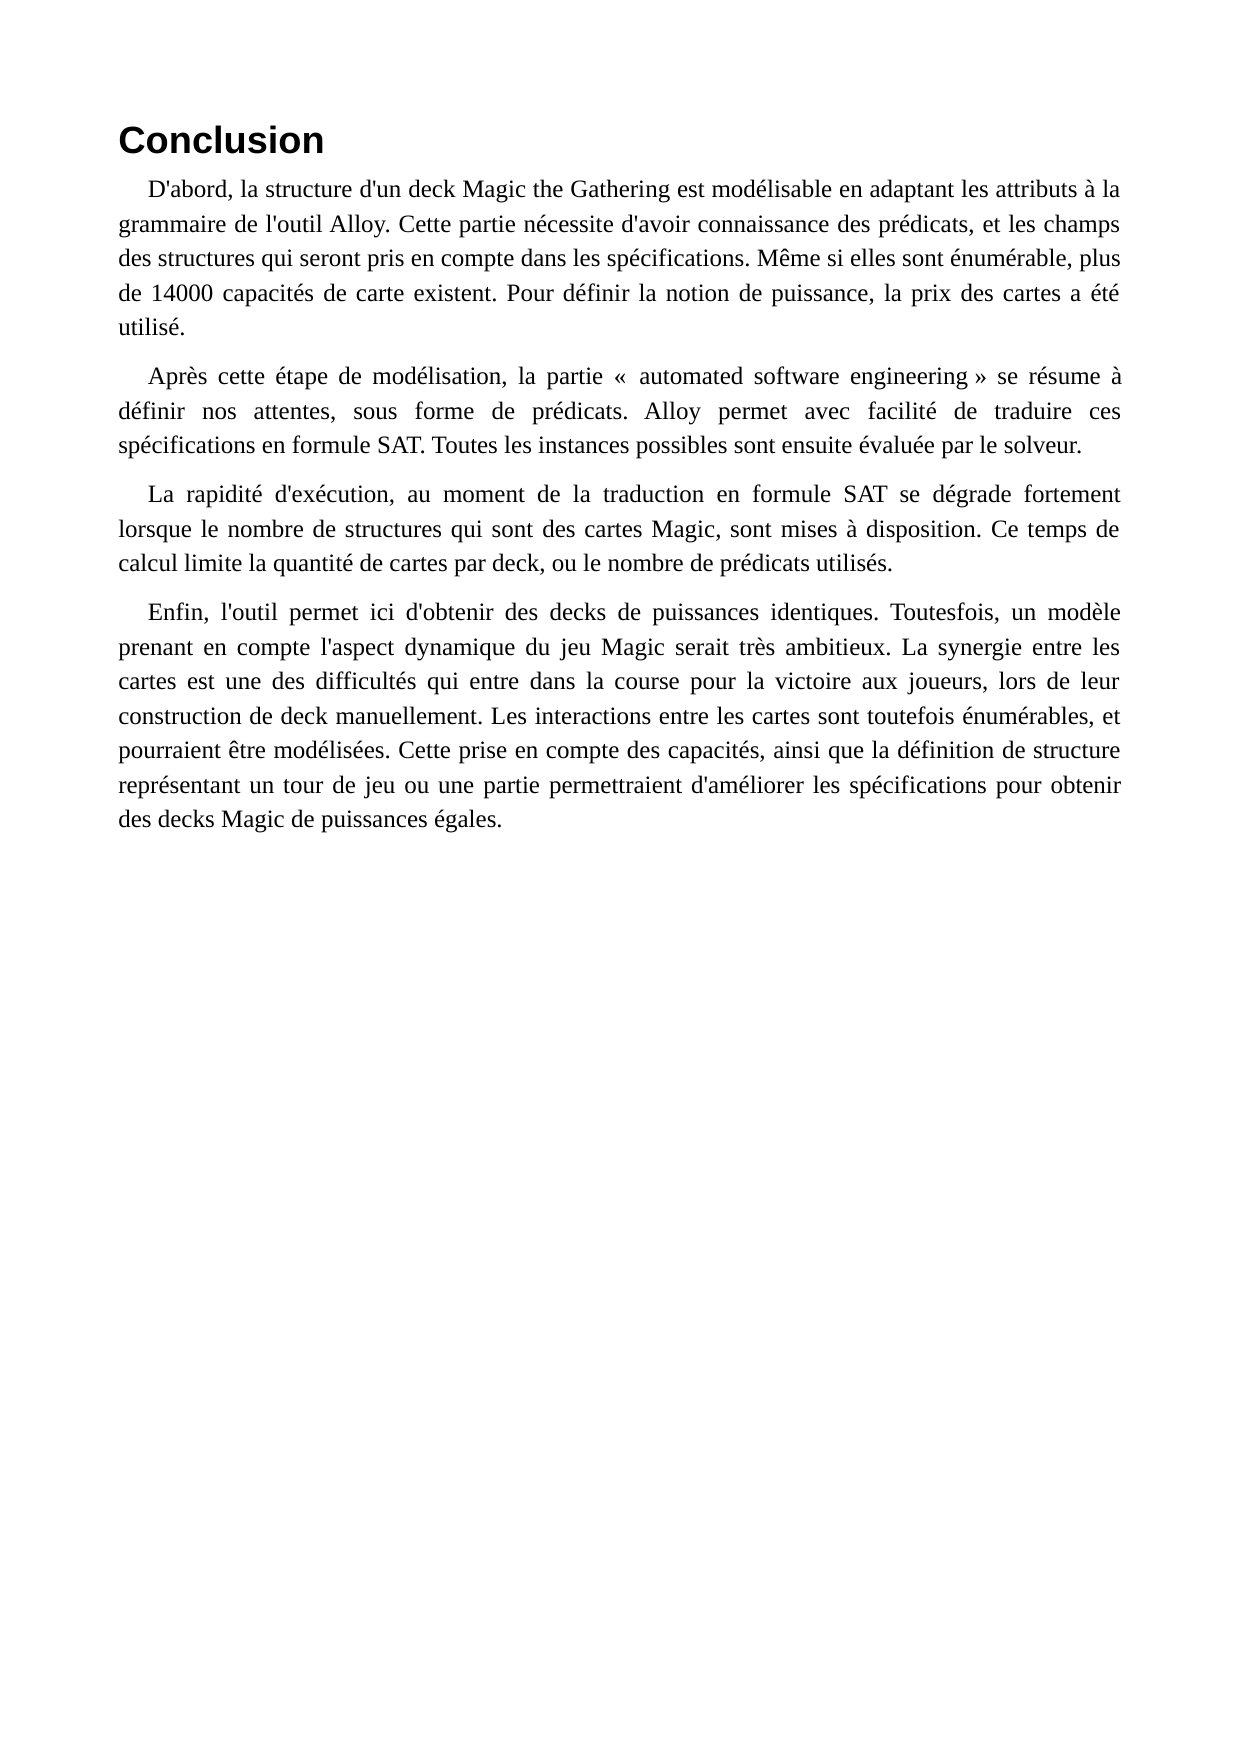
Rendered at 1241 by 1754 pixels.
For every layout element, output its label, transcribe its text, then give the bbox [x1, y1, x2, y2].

text D'abord, la structure d'un deck Magic the Gathering est modélisable en adaptant les attributs à la grammaire de l'outil Alloy. Cette partie nécessite d'avoir connaissance des prédicats, et les champs des structures qui seront pris en compte dans les spécifications. Même si elles sont énumérable, plus de 14000 capacités de carte existent. Pour définir la notion de puissance, la prix des cartes a été utilisé. [118, 174, 1122, 341]
text Enfin, l'outil permet ici d'obtenir des decks de puissances identiques. Toutesfois, un modèle prenant en compte l'aspect dynamique du jeu Magic serait très ambitieux. La synergie entre les cartes est une des difficultés qui entre dans la course pour la victoire aux joueurs, lors de leur construction de deck manuellement. Les interactions entre les cartes sont toutefois énumérables, et pourraient être modélisées. Cette prise en compte des capacités, ainsi que la définition de structure représentant un tour de jeu ou une partie permettraient d'améliorer les spécifications pour obtenir des decks Magic de puissances égales. [118, 597, 1122, 833]
text Après cette étape de modélisation, la partie « automated software engineering » se résume à définir nos attentes, sous forme de prédicats. Alloy permet avec facilité de traduire ces spécifications en formule SAT. Toutes les instances possibles sont ensuite évaluée par le solveur. [118, 361, 1122, 459]
subtitle Conclusion [118, 118, 1122, 162]
text La rapidité d'exécution, au moment de la traduction en formule SAT se dégrade fortement lorsque le nombre de structures qui sont des cartes Magic, sont mises à disposition. Ce temps de calcul limite la quantité de cartes par deck, ou le nombre de prédicats utilisés. [118, 479, 1122, 577]
